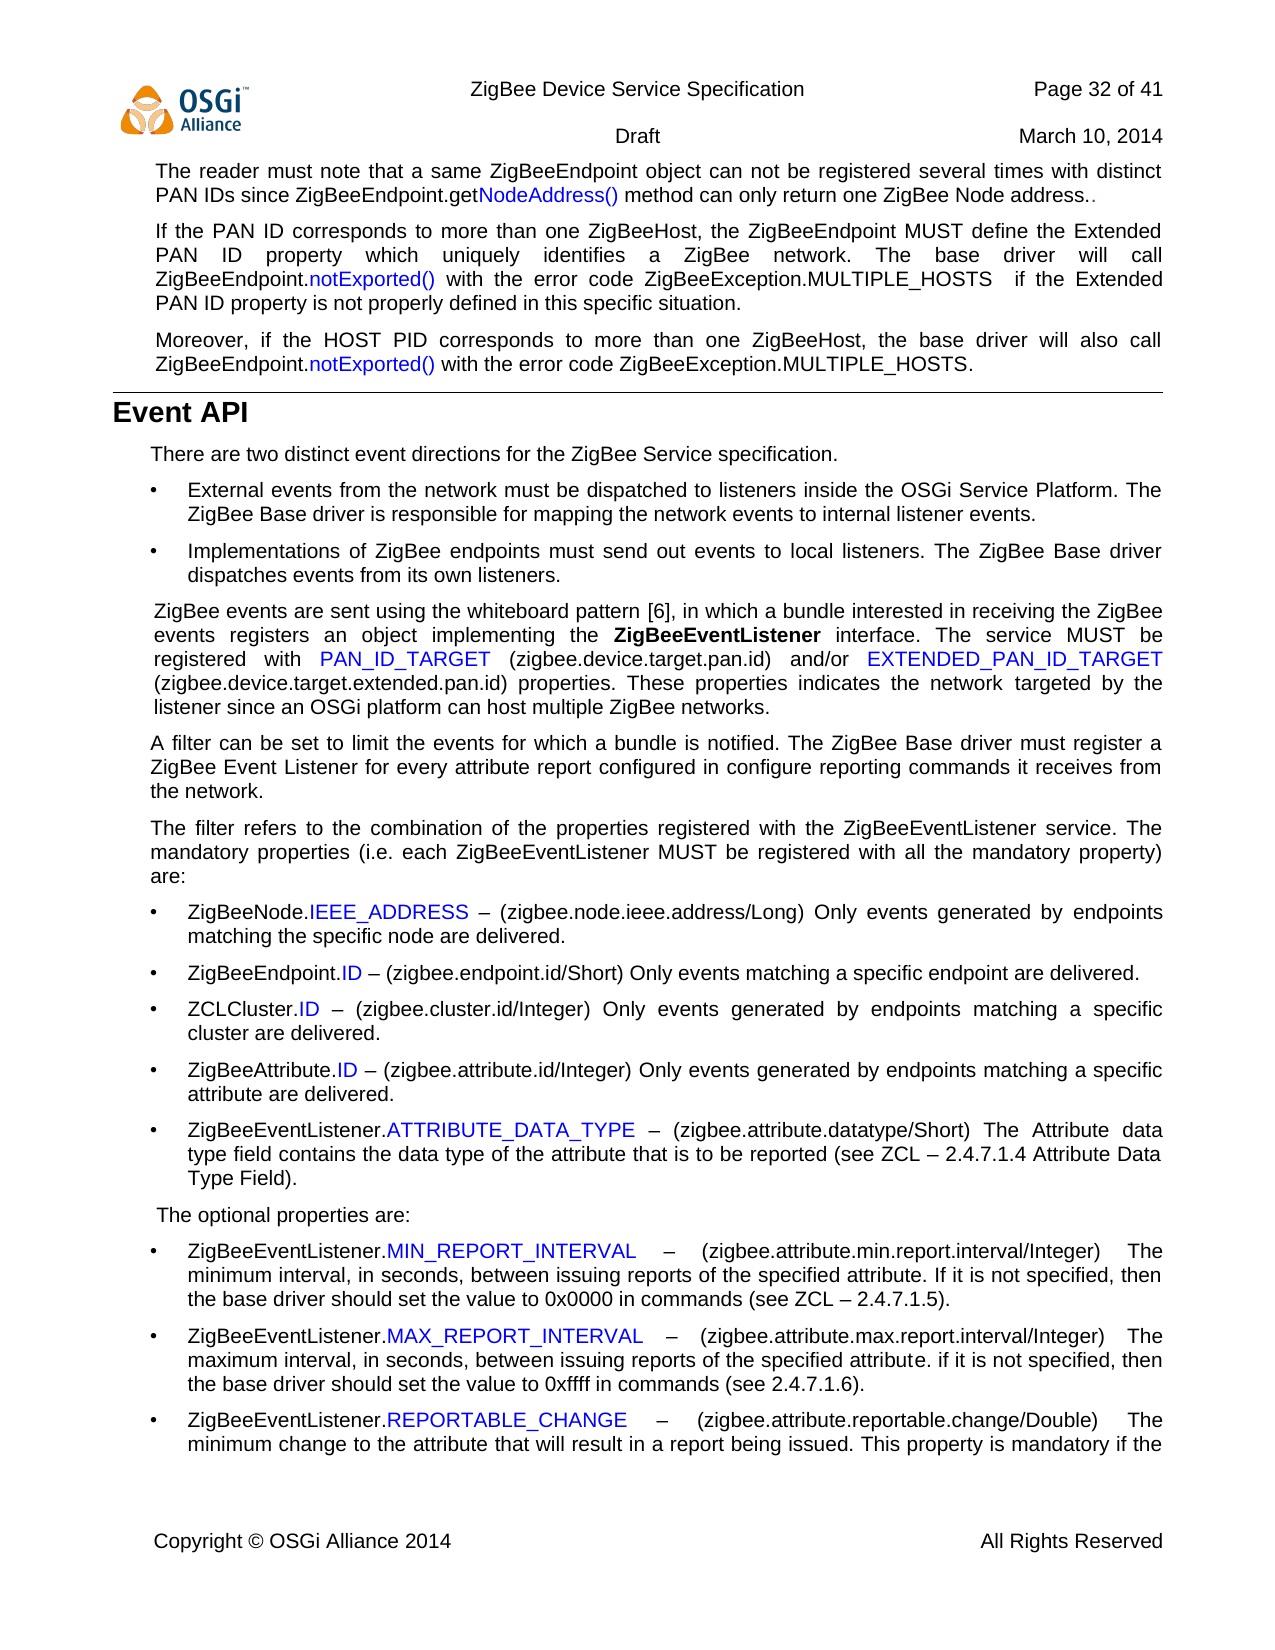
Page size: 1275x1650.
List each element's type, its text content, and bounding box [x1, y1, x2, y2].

list External events from the network must be dispatched to listeners inside the OSGi Service Platform. The ZigBee Base driver is responsible for mapping the network events to internal listener events. [150, 478, 1163, 526]
list ZigBeeNode.IEEE_ADDRESS – (zigbee.node.ieee.address/Long) Only events generated by endpoints matching the specific node are delivered. [150, 900, 1163, 948]
text There are two distinct event directions for the ZigBee Service specification. [150, 441, 1163, 465]
text If the PAN ID corresponds to more than one ZigBeeHost, the ZigBeeEndpoint MUST define the Extended PAN ID property which uniquely identifies a ZigBee network. The base driver will call ZigBeeEndpoint.notExported() with the error code ZigBeeException.MULTIPLE_HOSTS if the Extended PAN ID property is not properly defined in this specific situation. [155, 219, 1163, 315]
list ZCLCluster.ID – (zigbee.cluster.id/Integer) Only events generated by endpoints matching a specific cluster are delivered. [150, 997, 1163, 1045]
list ZigBeeEventListener.ATTRIBUTE_DATA_TYPE – (zigbee.attribute.datatype/Short) The Attribute data type field contains the data type of the attribute that is to be reported (see ZCL – 2.4.7.1.4 Attribute Data Type Field). [150, 1118, 1163, 1190]
text A filter can be set to limit the events for which a bundle is notified. The ZigBee Base driver must register a ZigBee Event Listener for every attribute report configured in configure reporting commands it receives from the network. [150, 731, 1163, 803]
list ZigBee events are sent using the whiteboard pattern [6]., in which a bundle interested in receiving the ZigBee events registers an object implementing the ZigBeeEventListener interface. The service MUST be registered with PAN_ID_TARGET (zigbee.device.target.pan.id) and/or EXTENDED_PAN_ID_TARGET (zigbee.device.target.extended.pan.id) properties. These properties indicates the network targeted by the listener since an OSGi platform can host multiple ZigBee networks. [115, 599, 1163, 719]
picture [113, 78, 257, 142]
list ZigBeeEventListener.REPORTABLE_CHANGE – (zigbee.attribute.reportable.change/Double) The minimum change to the attribute that will result in a report being issued. This property is mandatory if the [150, 1408, 1163, 1456]
text The filter refers to the combination of the properties registered with the ZigBeeEventListener service. The mandatory properties (i.e. each ZigBeeEventListener MUST be registered with all the mandatory property) are: [150, 816, 1163, 887]
list ZigBeeEventListener.MIN_REPORT_INTERVAL – (zigbee.attribute.min.report.interval/Integer) The minimum interval, in seconds, between issuing reports of the specified attribute. If it is not specified, then the base driver should set the value to 0x0000 in commands (see ZCL – 2.4.7.1.5). [150, 1239, 1163, 1311]
list Implementations of ZigBee endpoints must send out events to local listeners. The ZigBee Base driver dispatches events from its own listeners. [150, 538, 1163, 586]
list ZigBeeEventListener.MAX_REPORT_INTERVAL – (zigbee.attribute.max.report.interval/Integer) The maximum interval, in seconds, between issuing reports of the specified attribute. if it is not specified, then the base driver should set the value to 0xffff in commands (see 2.4.7.1.6). [150, 1323, 1163, 1396]
subtitle Event API [112, 393, 1163, 429]
text Moreover, if the HOST PID corresponds to more than one ZigBeeHost, the base driver will also call ZigBeeEndpoint.notExported() with the error code ZigBeeException.MULTIPLE_HOSTS. [155, 328, 1163, 376]
text The reader must note that a same ZigBeeEndpoint object can not be registered several times with distinct PAN IDs since ZigBeeEndpoint.getNodeAddress() method can only return one ZigBee Node address.. [155, 159, 1163, 207]
list ZigBeeAttribute.ID – (zigbee.attribute.id/Integer) Only events generated by endpoints matching a specific attribute are delivered. [150, 1058, 1163, 1106]
text The optional properties are: [156, 1203, 1163, 1227]
list ZigBeeEndpoint.ID – (zigbee.endpoint.id/Short) Only events matching a specific endpoint are delivered. [150, 961, 1163, 984]
